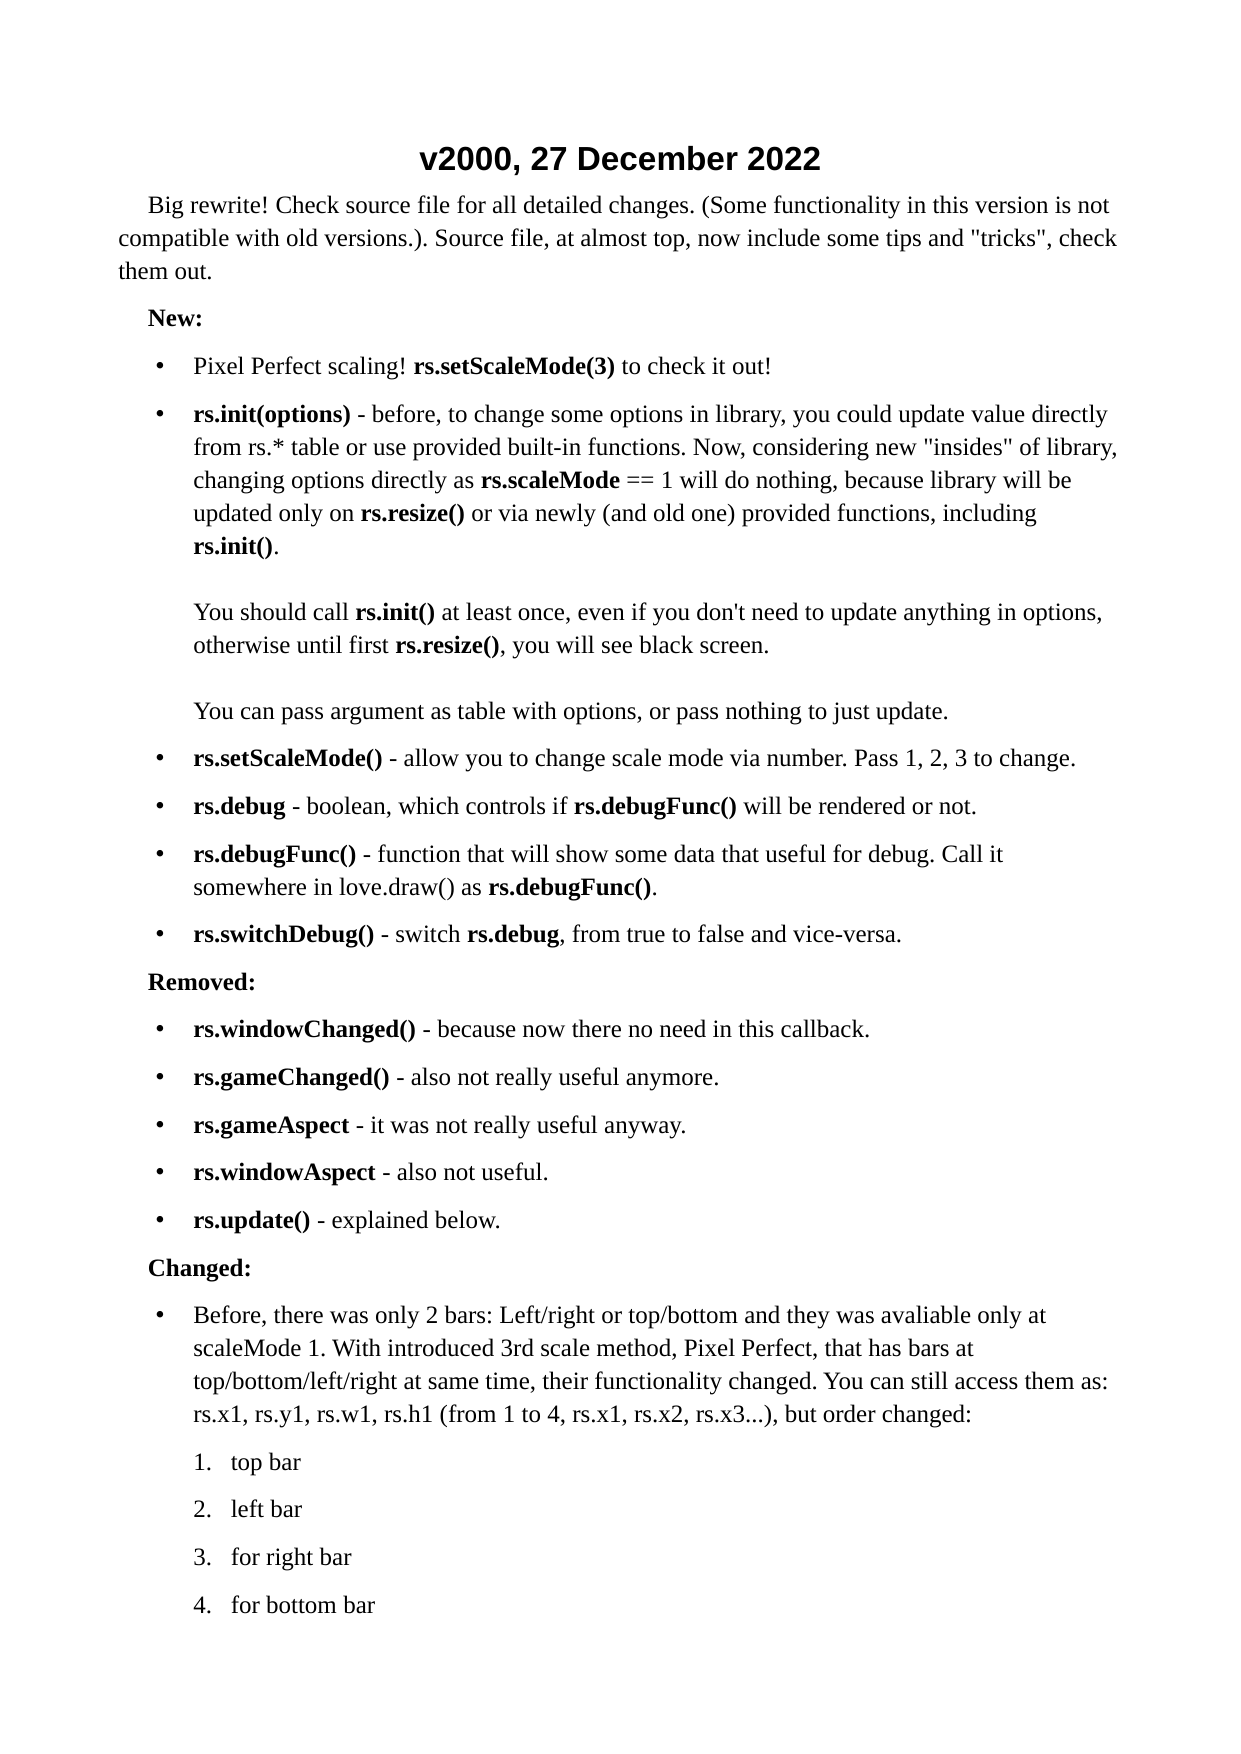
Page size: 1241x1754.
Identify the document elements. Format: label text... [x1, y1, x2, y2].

list rs.debug - boolean, which controls if rs.debugFunc() will be rendered or not. [156, 791, 1122, 820]
subtitle v2000, 27 December 2022 [118, 139, 1122, 177]
list rs.windowChanged() - because now there no need in this callback. [156, 1014, 1122, 1043]
text Big rewrite! Check source file for all detailed changes. (Some functionality in this version is not compatible with old versions.). Source file, at almost top, now include some tips and "tricks", check them out. [118, 190, 1122, 285]
list Before, there was only 2 bars: Left/right or top/bottom and they was avaliable only at scaleMode 1. With introduced 3rd scale method, Pixel Perfect, that has bars at top/bottom/left/right at same time, their functionality changed. You can still access them as: rs.x1, rs.y1, rs.w1, rs.h1 (from 1 to 4, rs.x1, rs.x2, rs.x3...), but order changed: [156, 1300, 1122, 1428]
text New: [118, 303, 1122, 332]
list for bottom bar [193, 1590, 1122, 1618]
list for right bar [193, 1542, 1122, 1571]
list left bar [193, 1494, 1122, 1523]
list rs.switchDebug() - switch rs.debug, from true to false and vice-versa. [156, 919, 1122, 948]
text Removed: [118, 967, 1122, 996]
list rs.gameChanged() - also not really useful anymore. [156, 1062, 1122, 1091]
list rs.gameAspect - it was not really useful anyway. [156, 1110, 1122, 1138]
list Pixel Perfect scaling! rs.setScaleMode(3) to check it out! [156, 351, 1122, 380]
list rs.debugFunc() - function that will show some data that useful for debug. Call it somewhere in love.draw() as rs.debugFunc(). [156, 839, 1122, 901]
list rs.update() - explained below. [156, 1205, 1122, 1234]
list top bar [193, 1447, 1122, 1476]
text Changed: [118, 1253, 1122, 1281]
list rs.windowAspect - also not useful. [156, 1157, 1122, 1186]
list rs.init(options) - before, to change some options in library, you could update value directly from rs.* table or use provided built-in functions. Now, considering new "insides" of library, changing options directly as rs.scaleMode == 1 will do nothing, because library will be updated only on rs.resize() or via newly (and old one) provided functions, including rs.init(). You should call rs.init() at least once, even if you don't need to update anything in options, otherwise until first rs.resize(), you will see black screen. You can pass argument as table with options, or pass nothing to just update. [156, 399, 1122, 725]
list rs.setScaleMode() - allow you to change scale mode via number. Pass 1, 2, 3 to change. [156, 743, 1122, 772]
